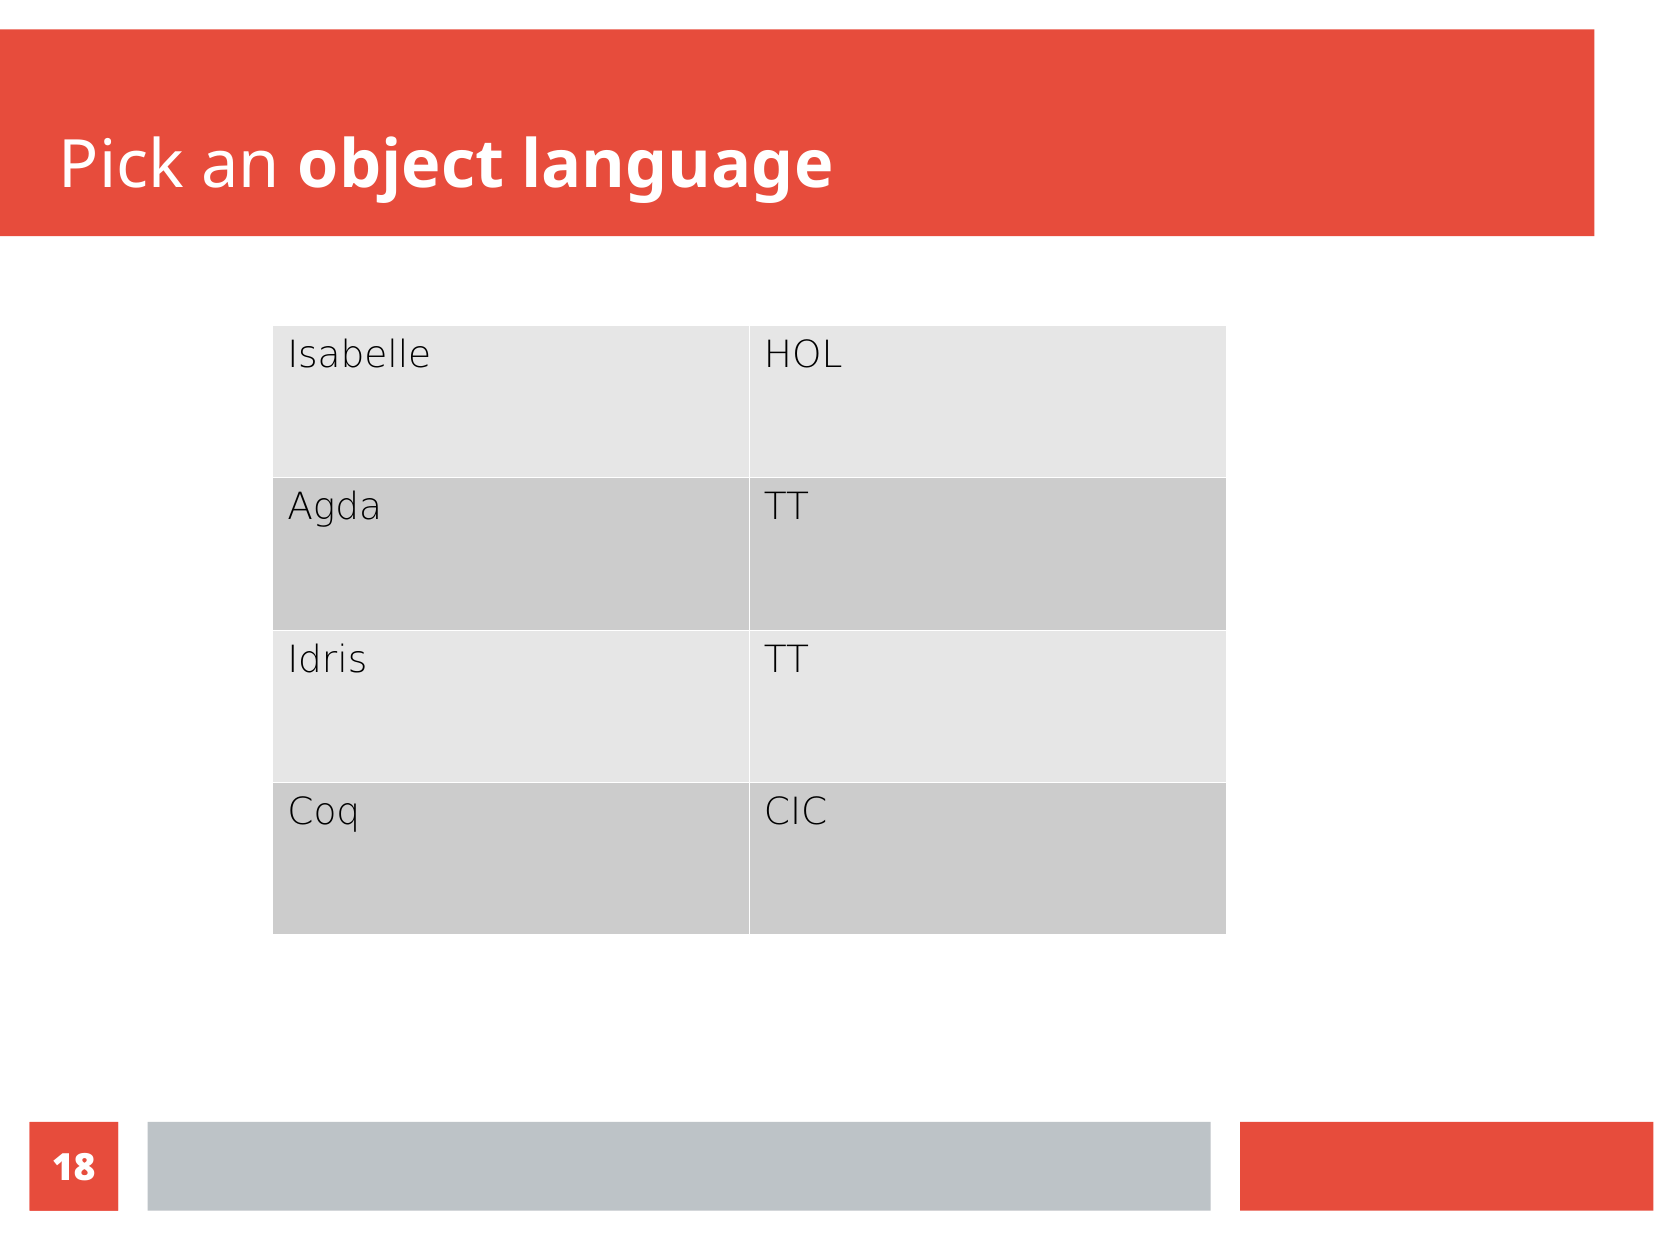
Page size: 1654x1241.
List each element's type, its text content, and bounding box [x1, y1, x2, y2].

table_header Isabelle [273, 326, 749, 477]
table_cell Coq [273, 783, 749, 934]
title Pick an object language [59, 59, 1595, 207]
table_cell TT [750, 478, 1226, 630]
table_cell Idris [273, 631, 749, 782]
table_cell TT [750, 631, 1226, 782]
table_header HOL [750, 326, 1226, 477]
table_cell Agda [273, 478, 749, 630]
table_cell CIC [750, 783, 1226, 934]
